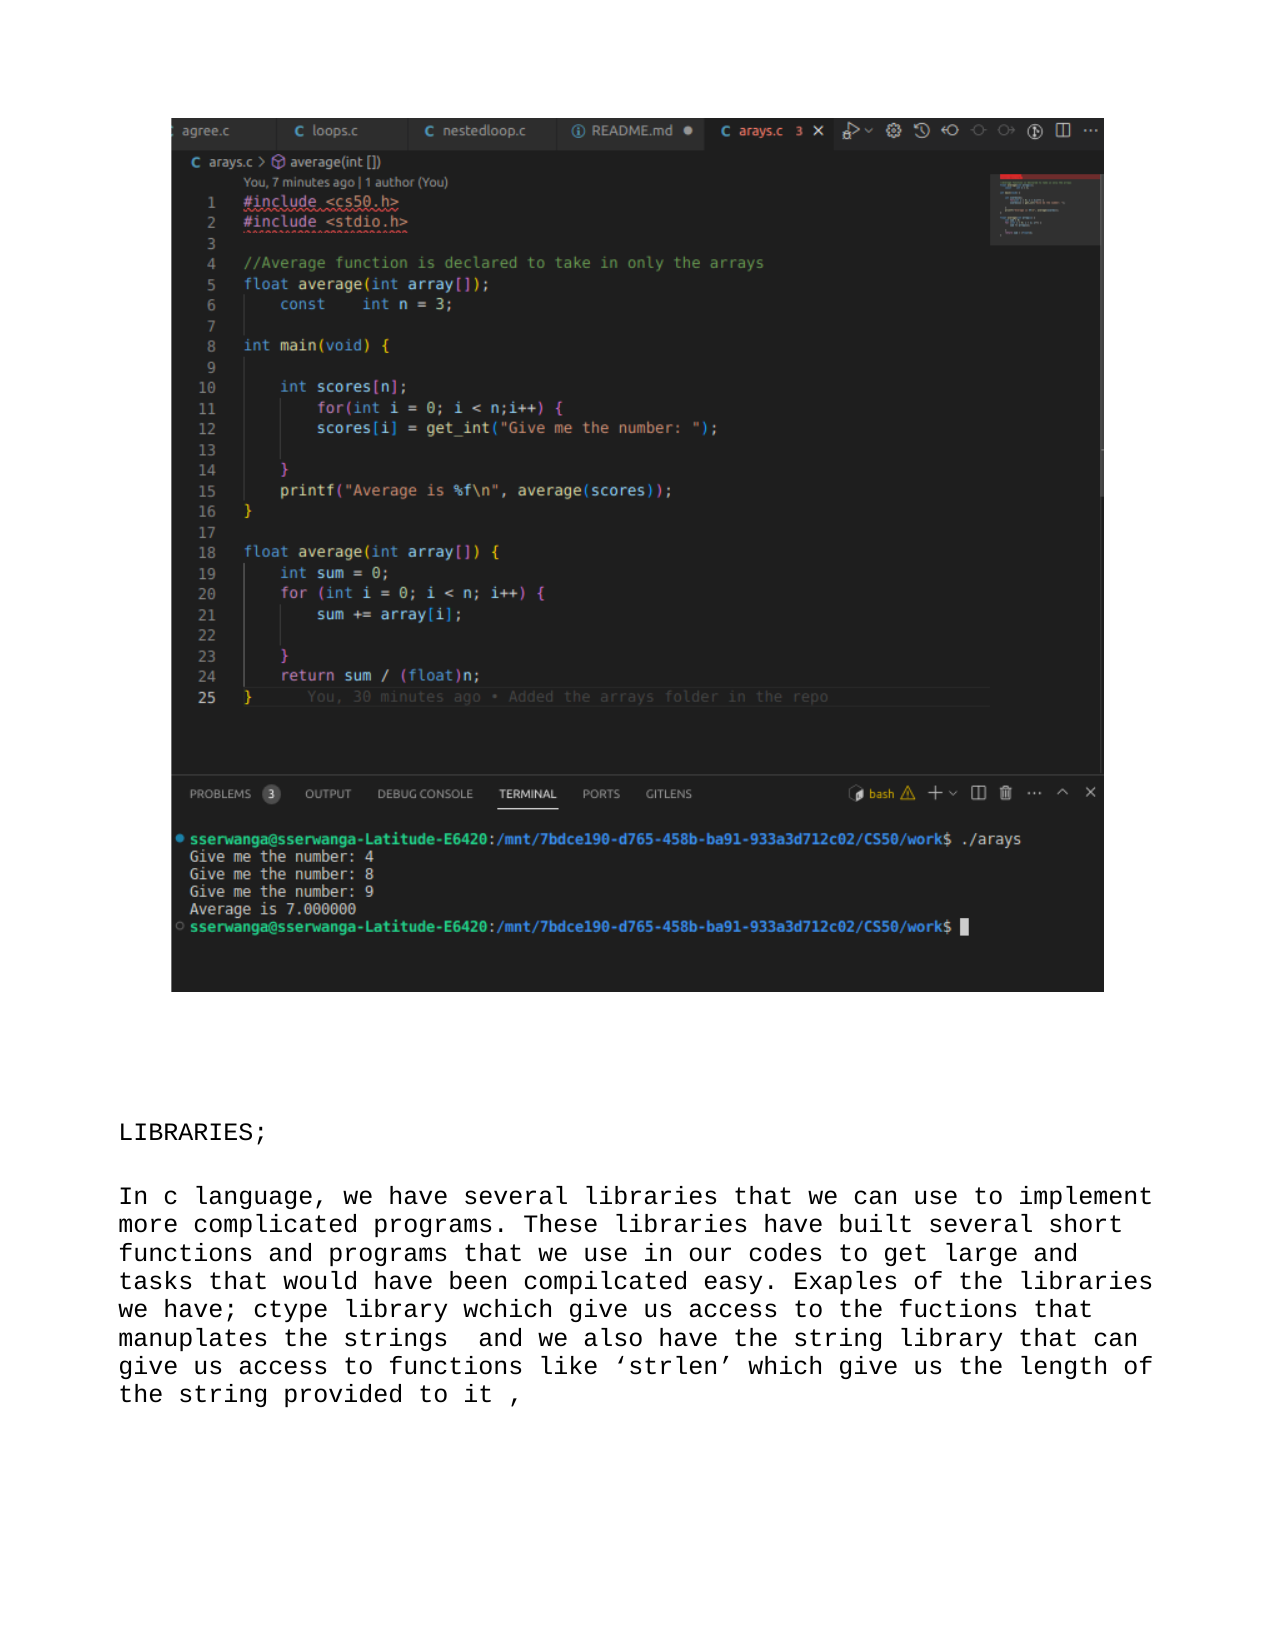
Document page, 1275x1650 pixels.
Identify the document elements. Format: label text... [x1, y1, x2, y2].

text In c language, we have several libraries that we can use to implement more complicated programs. These libraries have built several short functions and programs that we use in our codes to get large and tasks that would have been compilcated easy. Exaples of the libraries we have; ctype library wchich give us access to the fuctions that manuplates the strings and we also have the string library that can give us access to functions like ‘strlen’ which give us the length of the string provided to it , [118, 1184, 1157, 1410]
picture [171, 118, 1104, 992]
text LIBRARIES; [118, 1120, 1157, 1148]
